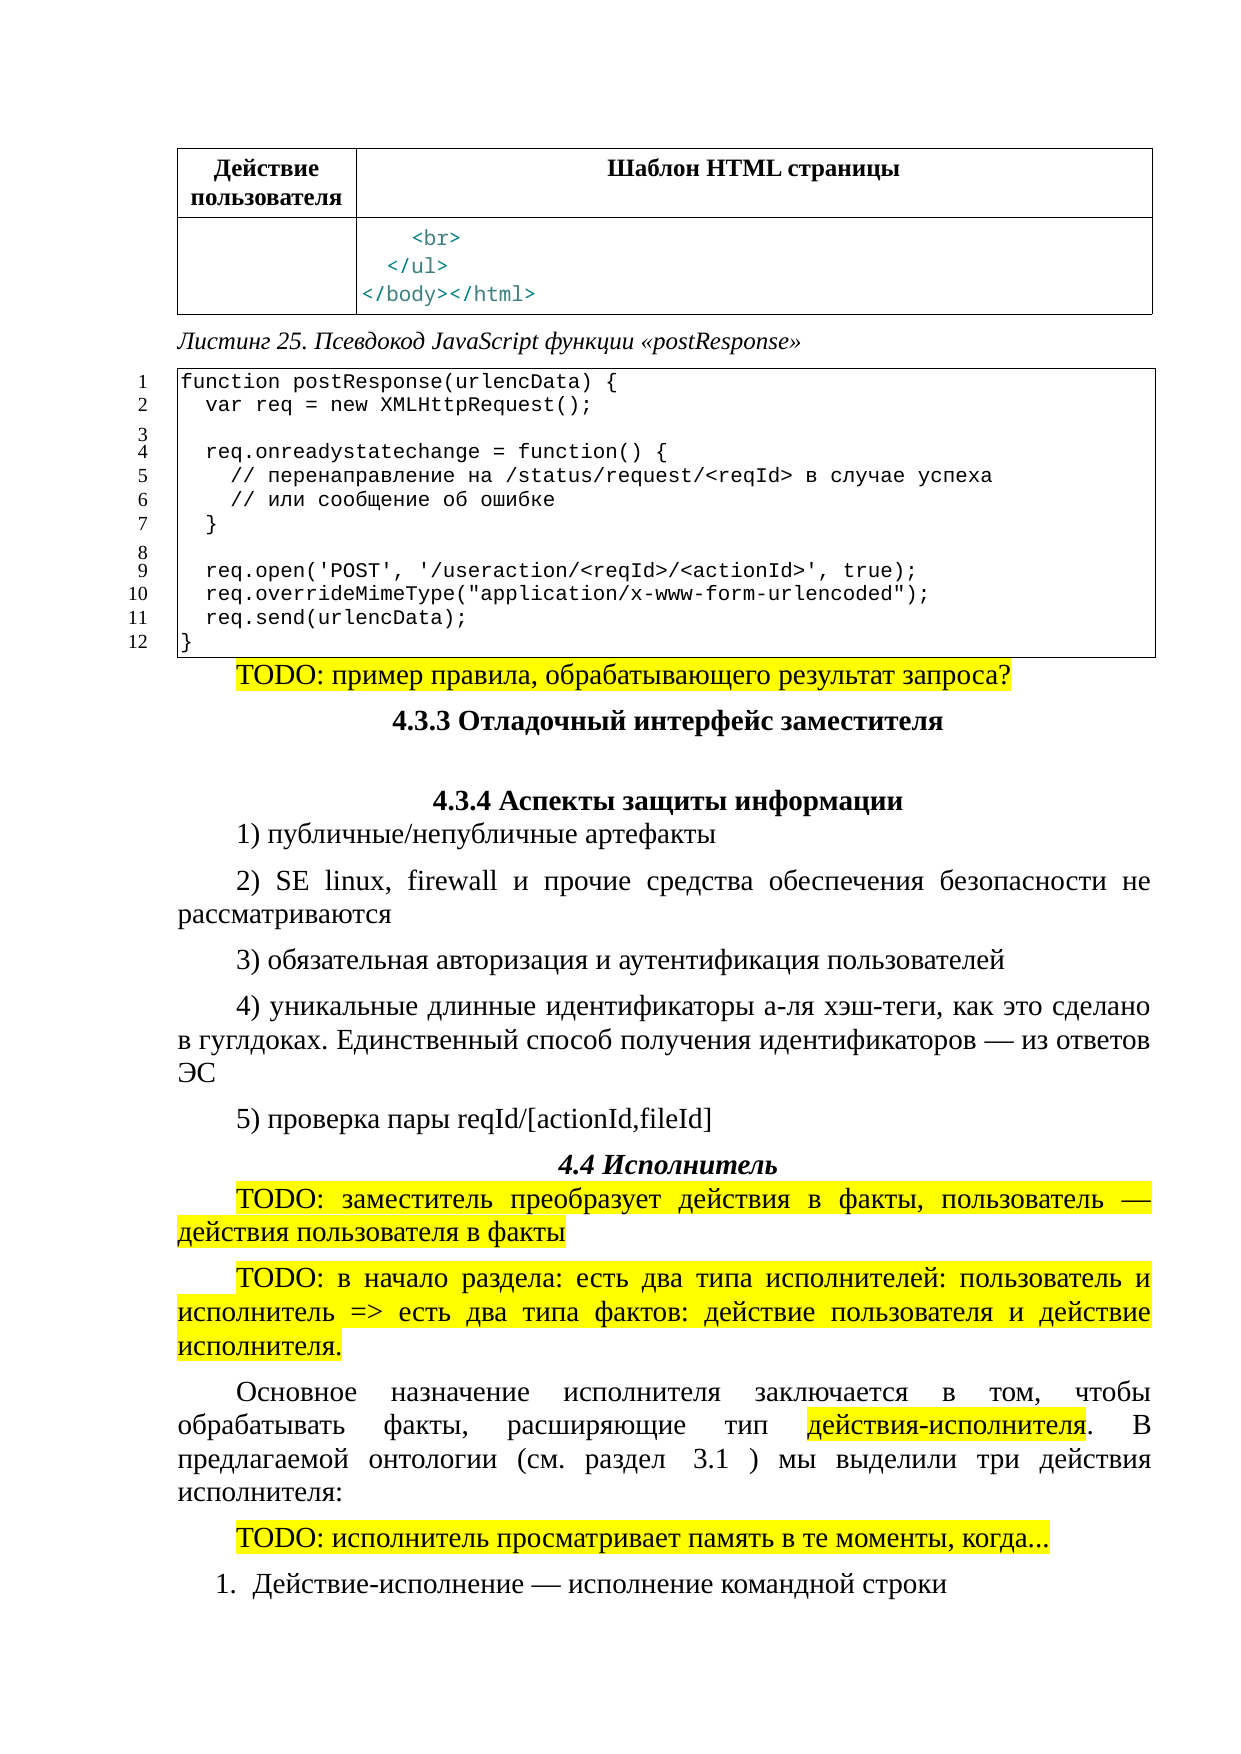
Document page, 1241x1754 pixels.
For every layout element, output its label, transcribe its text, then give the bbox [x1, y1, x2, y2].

text TODO: заместитель преобразует действия в факты, пользователь — действия пользователя в факты [177, 1181, 1152, 1248]
list Действие-исполнение — исполнение командной строки [215, 1566, 1152, 1600]
text TODO: пример правила, обрабатывающего результат запроса? [177, 658, 1152, 691]
table_cell [178, 218, 356, 314]
text 4) уникальные длинные идентификаторы а-ля хэш-теги, как это сделано в гуглдоках. Единственный способ получения идентификаторов — из ответов ЭС [177, 988, 1152, 1089]
text Основное назначение исполнителя заключается в том, чтобы обрабатывать факты, расширяющие тип действия-исполнителя. В предлагаемой онтологии (см. раздел 3.1) мы выделили три действия исполнителя: [177, 1374, 1152, 1508]
text function postResponse(urlencData) { [178, 369, 1155, 391]
table_header Шаблон HTML страницы [357, 149, 1152, 217]
text var req = new XMLHttpRequest(); [178, 391, 1155, 418]
subtitle Отладочный интерфейс заместителя [177, 703, 1152, 737]
table_cell <br> </ul> </body></html> [357, 218, 1152, 314]
text req.overrideMimeType("application/x-www-form-urlencoded"); [178, 580, 1155, 604]
table_header Действие пользователя [178, 149, 356, 217]
text // перенаправление на /status/request/<reqId> в случае успеха [178, 462, 1155, 486]
text 5) проверка пары reqId/[actionId,fileId] [177, 1101, 1152, 1135]
text 3) обязательная авторизация и аутентификация пользователей [177, 942, 1152, 976]
text Листинг 25. Псевдокод JavaScript функции «postResponse» [177, 326, 1152, 355]
subtitle Аспекты защиты информации [177, 783, 1152, 817]
subtitle Исполнитель [177, 1147, 1152, 1181]
text // или сообщение об ошибке [178, 486, 1155, 509]
text } [178, 628, 1155, 657]
text req.onreadystatechange = function() { [178, 438, 1155, 462]
text TODO: в начало раздела: есть два типа исполнителей: пользователь и исполнитель => есть два типа фактов: действие пользователя и действие исполнителя. [177, 1261, 1152, 1361]
text req.open('POST', '/useraction/<reqId>/<actionId>', true); [178, 557, 1155, 580]
text 2) SE linux, firewall и прочие средства обеспечения безопасности не рассматриваются [177, 863, 1152, 930]
text TODO: исполнитель просматривает память в те моменты, когда... [177, 1520, 1152, 1554]
text } [178, 509, 1155, 536]
text 1) публичные/непубличные артефакты [177, 817, 1152, 850]
text req.send(urlencData); [178, 604, 1155, 628]
